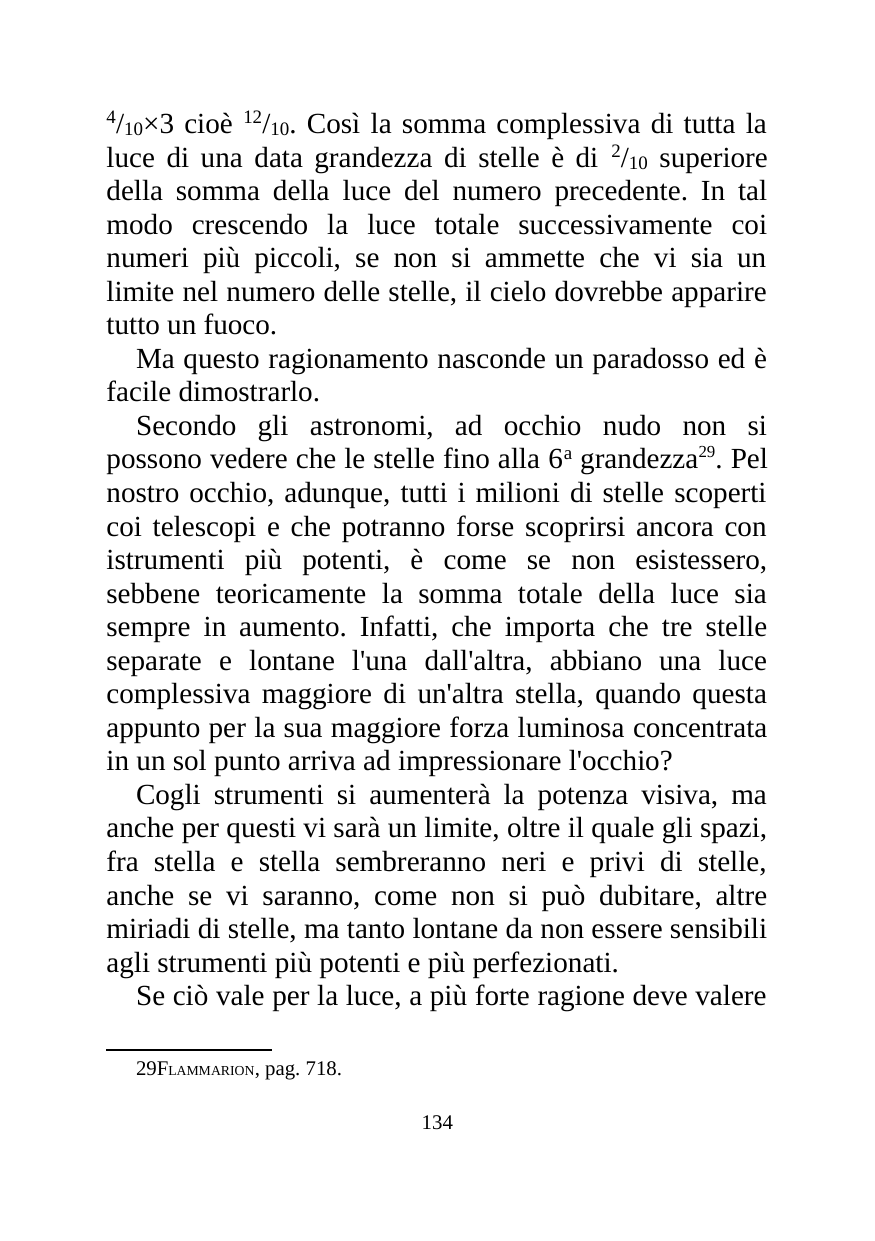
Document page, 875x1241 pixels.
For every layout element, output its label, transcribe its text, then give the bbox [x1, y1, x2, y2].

text 4/10×3 cioè 12/10. Così la somma complessiva di tutta la luce di una data grandezza di stelle è di 2/10 superiore della somma della luce del numero precedente. In tal modo crescendo la luce totale successivamente coi numeri più piccoli, se non si ammette che vi sia un limite nel numero delle stelle, il cielo dovrebbe apparire tutto un fuoco. [106, 106, 768, 341]
text Cogli strumenti si aumenterà la potenza visiva, ma anche per questi vi sarà un limite, oltre il quale gli spazi, fra stella e stella sembreranno neri e privi di stelle, anche se vi saranno, come non si può dubitare, altre miriadi di stelle, ma tanto lontane da non essere sensibili agli strumenti più potenti e più perfezionati. [106, 777, 768, 978]
text Flammarion, pag. 718. [106, 1056, 768, 1080]
text Ma questo ragionamento nasconde un paradosso ed è facile dimostrarlo. [106, 341, 768, 408]
text Secondo gli astronomi, ad occhio nudo non si possono vedere che le stelle fino alla 6a grandezza. Pel nostro occhio, adunque, tutti i milioni di stelle scoperti coi telescopi e che potranno forse scoprirsi ancora con istrumenti più potenti, è come se non esistessero, sebbene teoricamente la somma totale della luce sia sempre in aumento. Infatti, che importa che tre stelle separate e lontane l'una dall'altra, abbiano una luce complessiva maggiore di un'altra stella, quando questa appunto per la sua maggiore forza luminosa concentrata in un sol punto arriva ad impressionare l'occhio? [106, 408, 768, 777]
text Se ciò vale per la luce, a più forte ragione deve valere [106, 978, 768, 1012]
